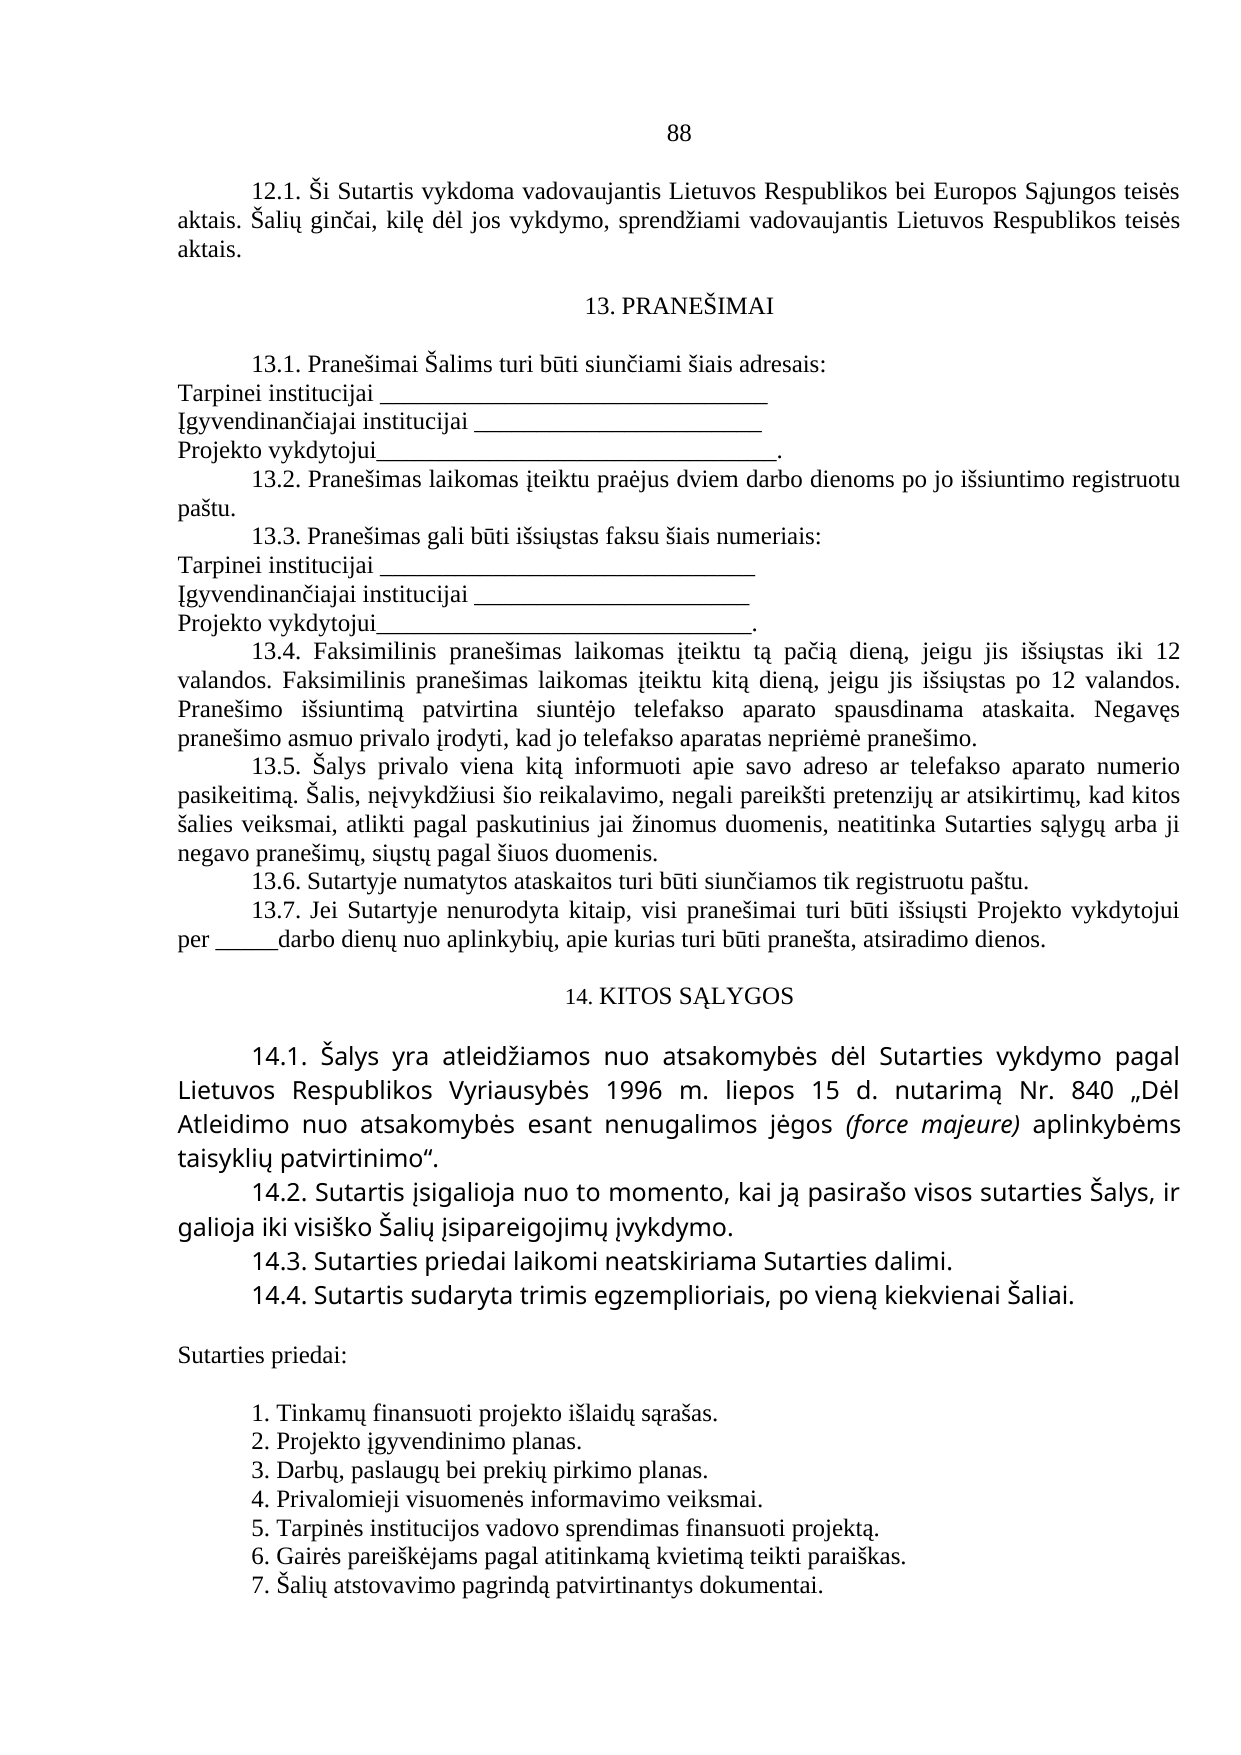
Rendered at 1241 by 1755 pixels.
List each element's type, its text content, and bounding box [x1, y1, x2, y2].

text 13.4. Faksimilinis pranešimas laikomas įteiktu tą pačią dieną, jeigu jis išsiųstas iki 12 valandos. Faksimilinis pranešimas laikomas įteiktu kitą dieną, jeigu jis išsiųstas po 12 valandos. Pranešimo išsiuntimą patvirtina siuntėjo telefakso aparato spausdinama ataskaita. Negavęs pranešimo asmuo privalo įrodyti, kad jo telefakso aparatas nepriėmė pranešimo. [177, 636, 1181, 751]
text Projekto vykdytojui________________________________. [177, 435, 1181, 464]
text 14.1. Šalys yra atleidžiamos nuo atsakomybės dėl Sutarties vykdymo pagal Lietuvos Respublikos Vyriausybės 1996 m. liepos 15 d. nutarimą Nr. 840 „Dėl Atleidimo nuo atsakomybės esant nenugalimos jėgos (force majeure) aplinkybėms taisyklių patvirtinimo“. [177, 1039, 1181, 1175]
text 13.5. Šalys privalo viena kitą informuoti apie savo adreso ar telefakso aparato numerio pasikeitimą. Šalis, neįvykdžiusi šio reikalavimo, negali pareikšti pretenzijų ar atsikirtimų, kad kitos šalies veiksmai, atlikti pagal paskutinius jai žinomus duomenis, neatitinka Sutarties sąlygų arba ji negavo pranešimų, siųstų pagal šiuos duomenis. [177, 751, 1181, 866]
text 12.1. Ši Sutartis vykdoma vadovaujantis Lietuvos Respublikos bei Europos Sąjungos teisės aktais. Šalių ginčai, kilę dėl jos vykdymo, sprendžiami vadovaujantis Lietuvos Respublikos teisės aktais. [177, 176, 1181, 263]
text Įgyvendinančiajai institucijai ______________________ [177, 579, 1181, 608]
text 4. Privalomieji visuomenės informavimo veiksmai. [177, 1484, 1181, 1513]
text 13.6. Sutartyje numatytos ataskaitos turi būti siunčiamos tik registruotu paštu. [177, 866, 1181, 895]
text Įgyvendinančiajai institucijai _______________________ [177, 406, 1181, 435]
text 13.3. Pranešimas gali būti išsiųstas faksu šiais numeriais: [177, 521, 1181, 550]
text 13.2. Pranešimas laikomas įteiktu praėjus dviem darbo dienoms po jo išsiuntimo registruotu paštu. [177, 464, 1181, 521]
text 14.4. Sutartis sudaryta trimis egzemplioriais, po vieną kiekvienai Šaliai. [177, 1277, 1181, 1311]
text Projekto vykdytojui______________________________. [177, 608, 1181, 636]
text Tarpinei institucijai ______________________________ [177, 550, 1181, 579]
text Tarpinei institucijai _______________________________ [177, 378, 1181, 406]
text 3. Darbų, paslaugų bei prekių pirkimo planas. [177, 1455, 1181, 1484]
text 13.7. Jei Sutartyje nenurodyta kitaip, visi pranešimai turi būti išsiųsti Projekto vykdytojui per _____darbo dienų nuo aplinkybių, apie kurias turi būti pranešta, atsiradimo dienos. [177, 895, 1181, 953]
text Sutarties priedai: [177, 1340, 1181, 1369]
text 13.1. Pranešimai Šalims turi būti siunčiami šiais adresais: [177, 349, 1181, 378]
text 13. PRANEŠIMAI [177, 291, 1181, 320]
text 2. Projekto įgyvendinimo planas. [177, 1426, 1181, 1455]
text 14. KITOS SĄLYGOS [177, 981, 1181, 1010]
text 6. Gairės pareiškėjams pagal atitinkamą kvietimą teikti paraiškas. [177, 1541, 1181, 1570]
text 5. Tarpinės institucijos vadovo sprendimas finansuoti projektą. [177, 1513, 1181, 1541]
text 1. Tinkamų finansuoti projekto išlaidų sąrašas. [177, 1398, 1181, 1426]
text 7. Šalių atstovavimo pagrindą patvirtinantys dokumentai. [177, 1570, 1181, 1599]
text 14.2. Sutartis įsigalioja nuo to momento, kai ją pasirašo visos sutarties Šalys, ir galioja iki visiško Šalių įsipareigojimų įvykdymo. [177, 1175, 1181, 1243]
text 14.3. Sutarties priedai laikomi neatskiriama Sutarties dalimi. [177, 1243, 1181, 1277]
